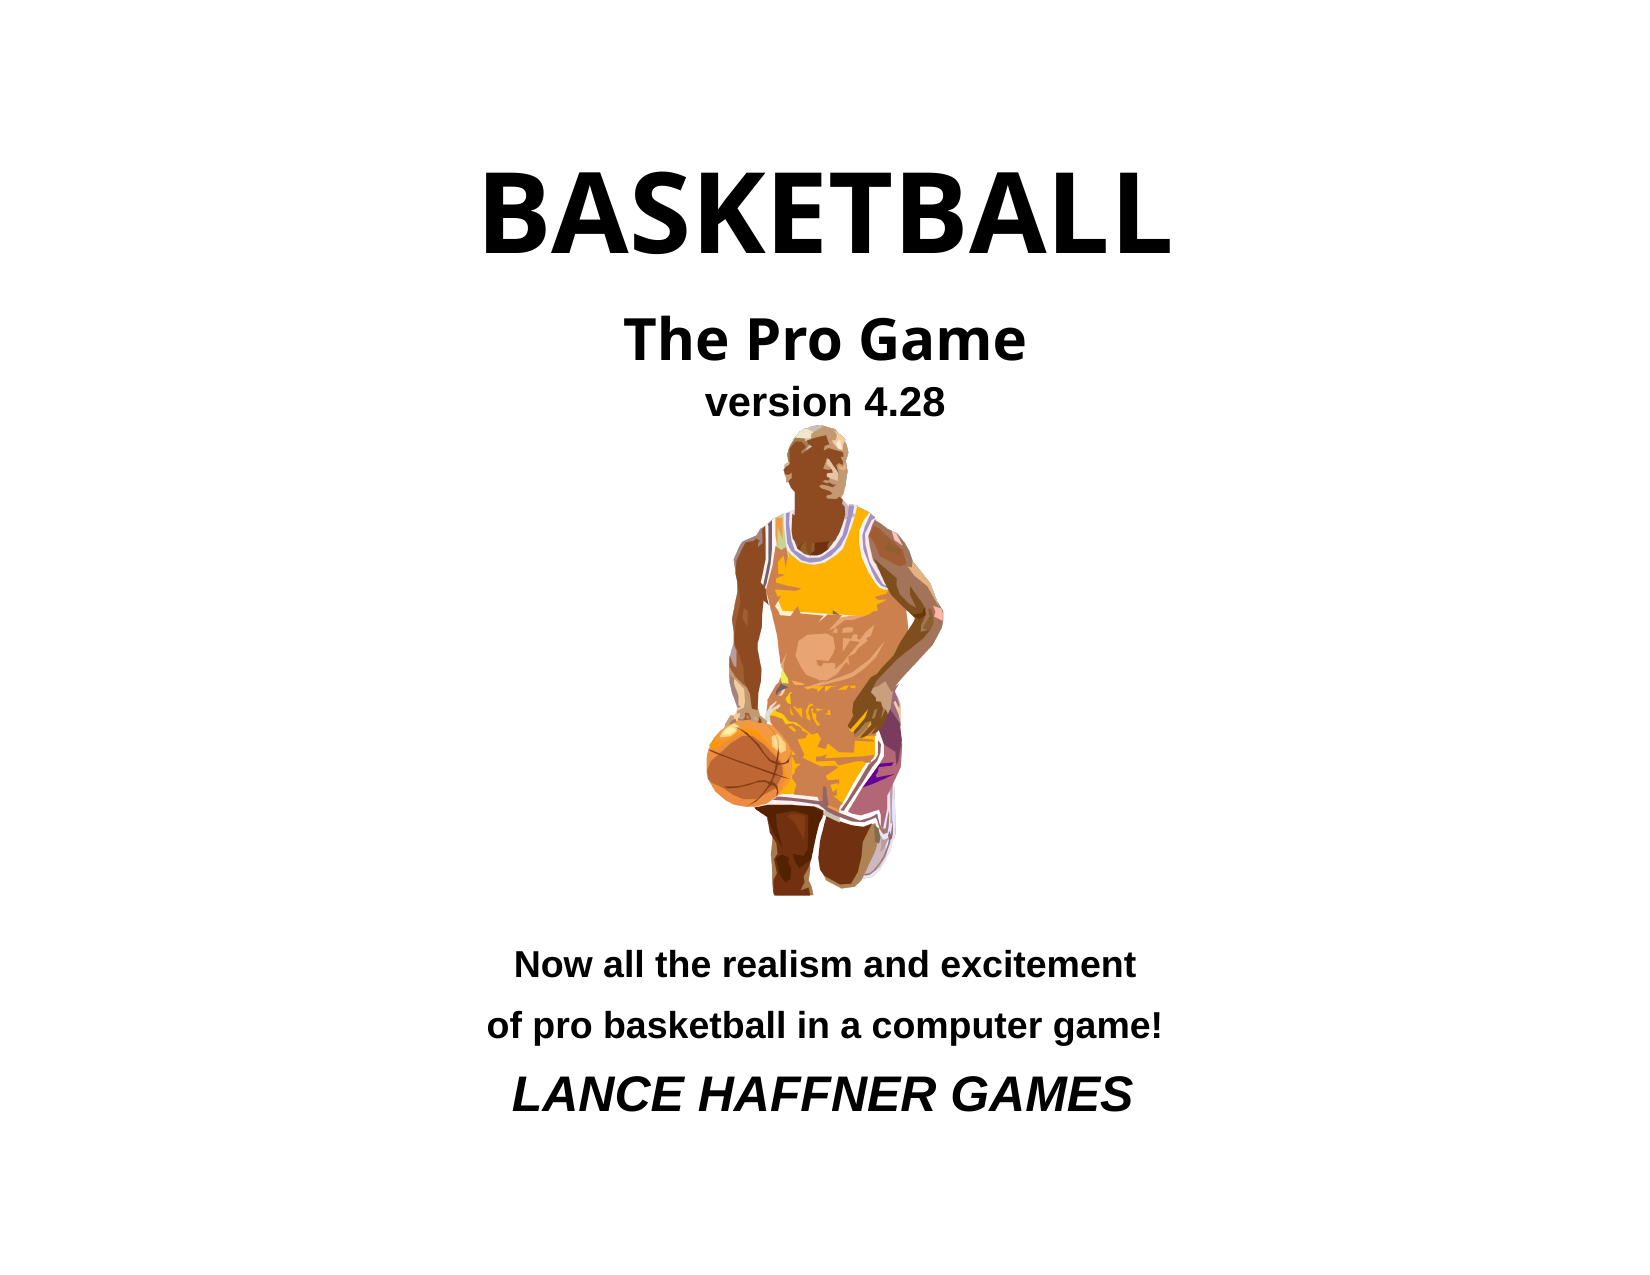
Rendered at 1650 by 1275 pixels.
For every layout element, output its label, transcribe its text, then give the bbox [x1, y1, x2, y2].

subtitle version 4.28 [118, 378, 1532, 426]
text LANCE HAFFNER GAMES [118, 1064, 1532, 1122]
subtitle The Pro Game [118, 298, 1532, 378]
picture [706, 425, 944, 896]
title BASKETBALL [118, 133, 1532, 286]
text Now all the realism and excitement [118, 942, 1532, 985]
text of pro basketball in a computer game! [118, 1003, 1532, 1046]
